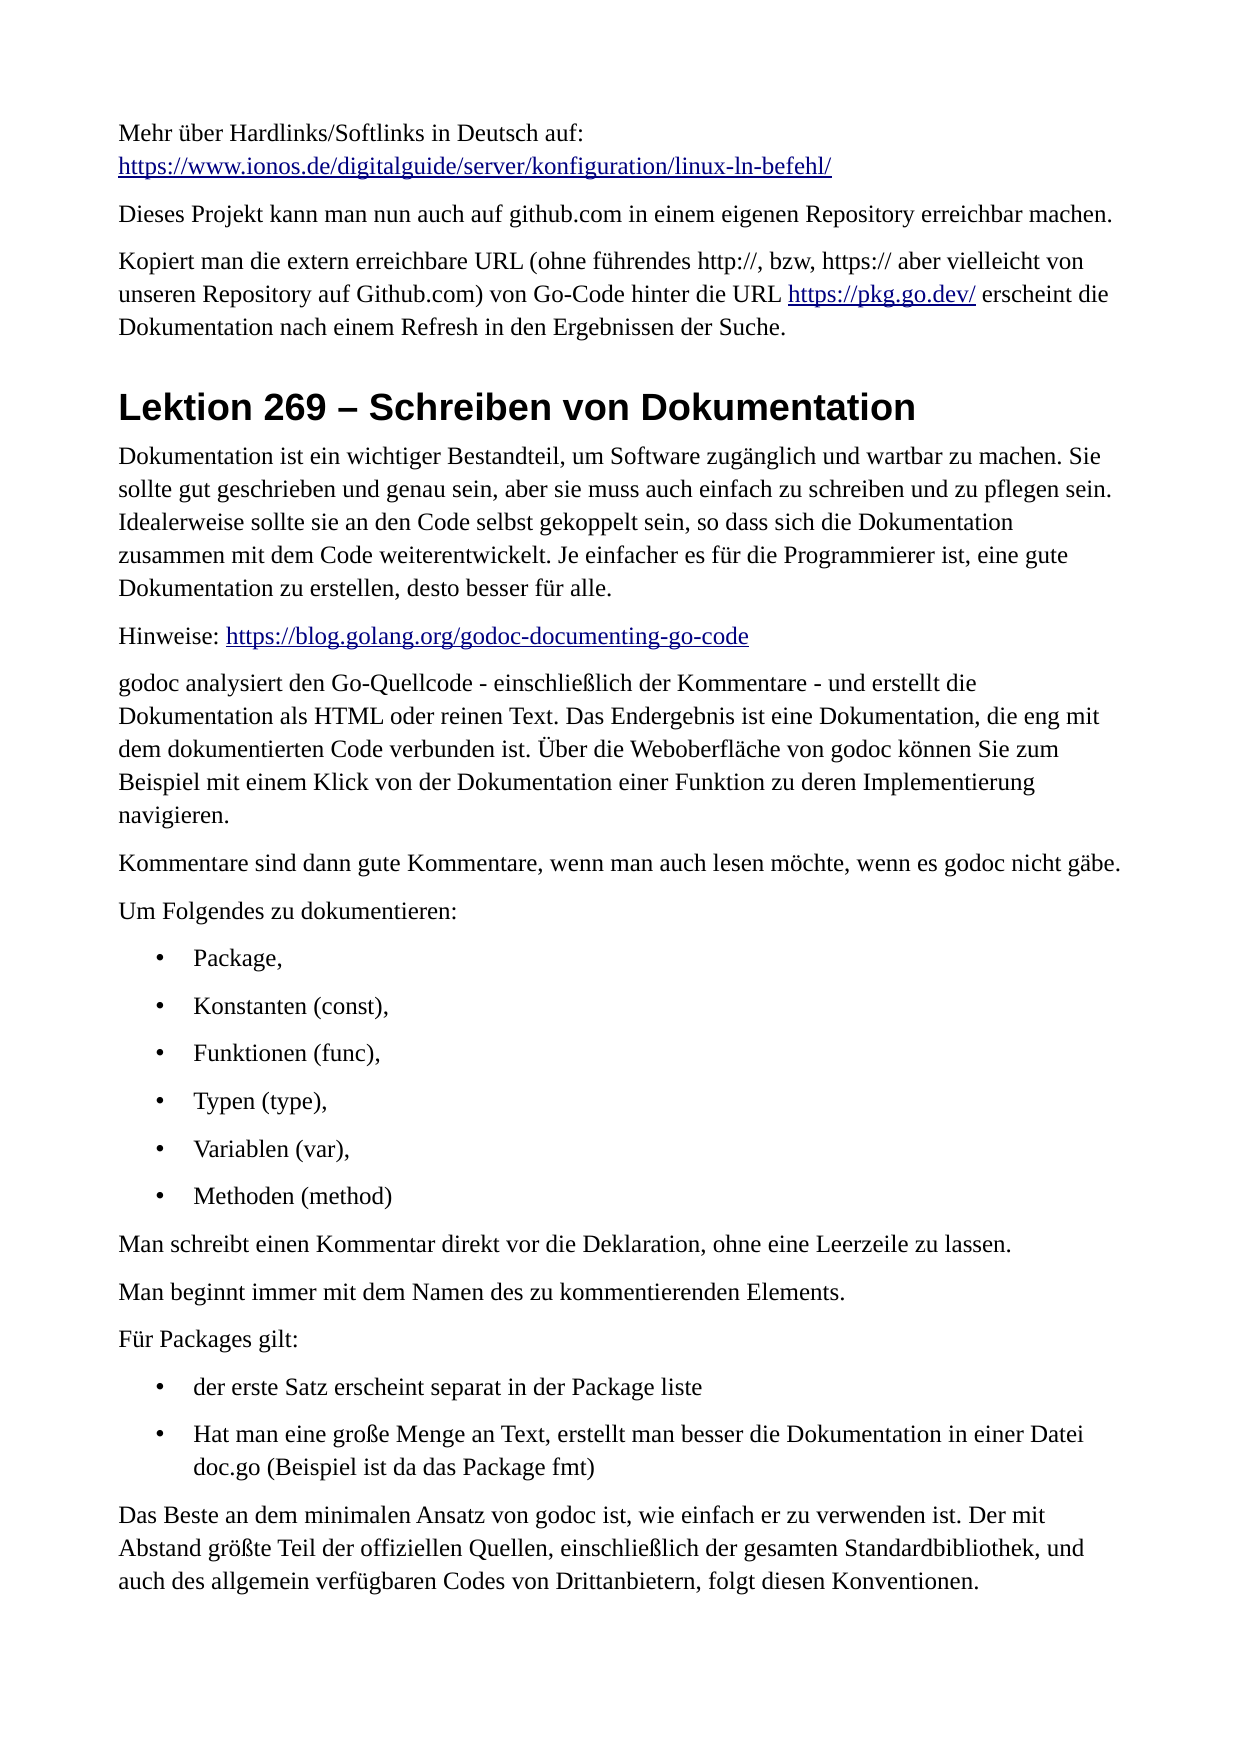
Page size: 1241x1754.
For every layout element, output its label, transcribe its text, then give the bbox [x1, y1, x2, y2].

list Hat man eine große Menge an Text, erstellt man besser die Dokumentation in einer Datei doc.go (Beispiel ist da das Package fmt) [156, 1419, 1122, 1481]
subtitle Lektion 269 – Schreiben von Dokumentation [118, 385, 1122, 429]
list Variablen (var), [156, 1134, 1122, 1162]
text Das Beste an dem minimalen Ansatz von godoc ist, wie einfach er zu verwenden ist. Der mit Abstand größte Teil der offiziellen Quellen, einschließlich der gesamten Standardbibliothek, und auch des allgemein verfügbaren Codes von Drittanbietern, folgt diesen Konventionen. [118, 1500, 1122, 1595]
list Package, [156, 943, 1122, 972]
list Konstanten (const), [156, 991, 1122, 1020]
text Kopiert man die extern erreichbare URL (ohne führendes http://, bzw, https:// aber vielleicht von unseren Repository auf Github.com) von Go-Code hinter die URL https://pkg.go.dev/ erscheint die Dokumentation nach einem Refresh in den Ergebnissen der Suche. [118, 246, 1122, 341]
text Man beginnt immer mit dem Namen des zu kommentierenden Elements. [118, 1277, 1122, 1305]
text Man schreibt einen Kommentar direkt vor die Deklaration, ohne eine Leerzeile zu lassen. [118, 1229, 1122, 1258]
text Mehr über Hardlinks/Softlinks in Deutsch auf: https://www.ionos.de/digitalguide/server/konfiguration/linux-ln-befehl/ [118, 118, 1122, 180]
text Dokumentation ist ein wichtiger Bestandteil, um Software zugänglich und wartbar zu machen. Sie sollte gut geschrieben und genau sein, aber sie muss auch einfach zu schreiben und zu pflegen sein. Idealerweise sollte sie an den Code selbst gekoppelt sein, so dass sich die Dokumentation zusammen mit dem Code weiterentwickelt. Je einfacher es für die Programmierer ist, eine gute Dokumentation zu erstellen, desto besser für alle. [118, 441, 1122, 602]
text godoc analysiert den Go-Quellcode - einschließlich der Kommentare - und erstellt die Dokumentation als HTML oder reinen Text. Das Endergebnis ist eine Dokumentation, die eng mit dem dokumentierten Code verbunden ist. Über die Weboberfläche von godoc können Sie zum Beispiel mit einem Klick von der Dokumentation einer Funktion zu deren Implementierung navigieren. [118, 668, 1122, 829]
text Um Folgendes zu dokumentieren: [118, 896, 1122, 924]
list Funktionen (func), [156, 1038, 1122, 1067]
list der erste Satz erscheint separat in der Package liste [156, 1372, 1122, 1401]
text Für Packages gilt: [118, 1324, 1122, 1353]
text Kommentare sind dann gute Kommentare, wenn man auch lesen möchte, wenn es godoc nicht gäbe. [118, 848, 1122, 877]
text Hinweise: https://blog.golang.org/godoc-documenting-go-code [118, 621, 1122, 649]
text Dieses Projekt kann man nun auch auf github.com in einem eigenen Repository erreichbar machen. [118, 199, 1122, 227]
list Methoden (method) [156, 1181, 1122, 1210]
list Typen (type), [156, 1086, 1122, 1115]
